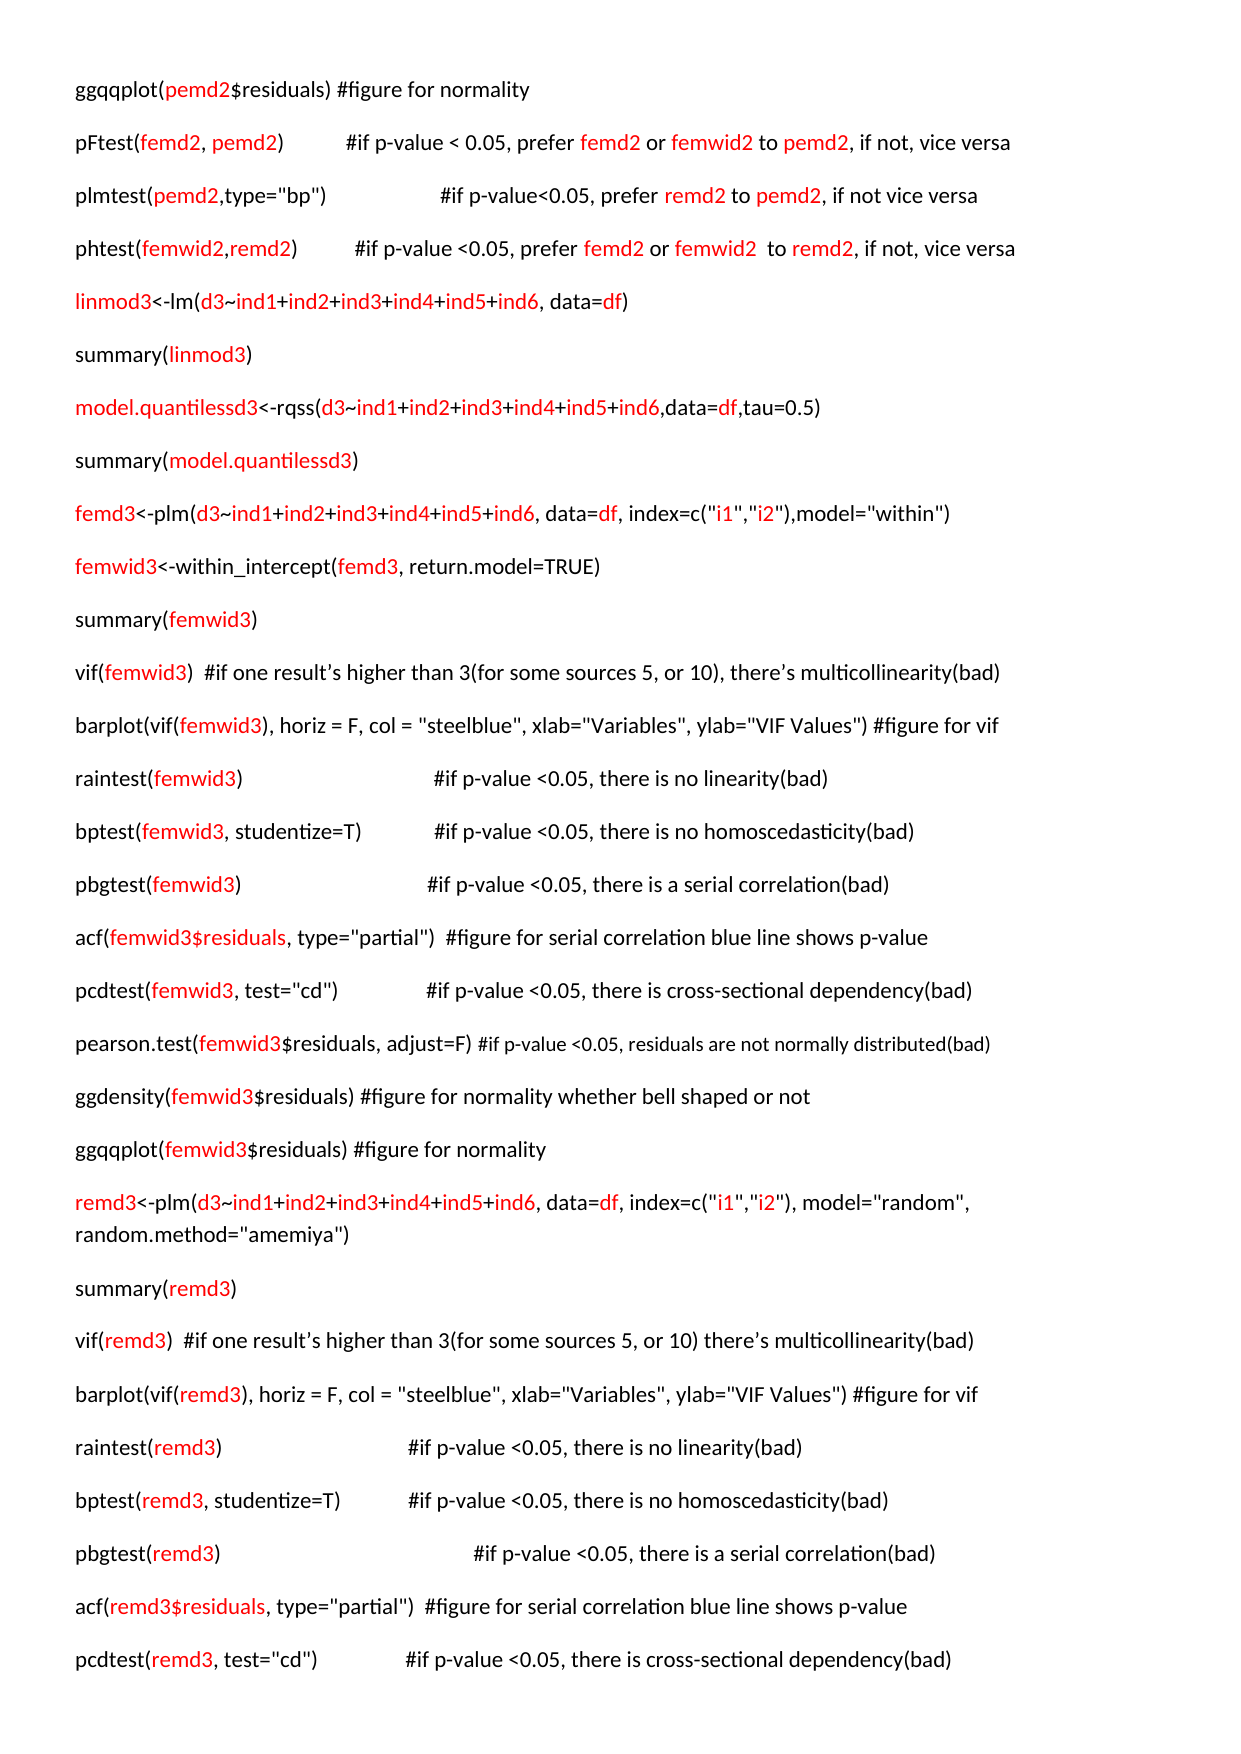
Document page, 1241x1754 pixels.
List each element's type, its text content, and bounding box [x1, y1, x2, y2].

text summary(model.quantilessd3) [75, 446, 1165, 474]
text femwid3<-within_intercept(femd3, return.model=TRUE) [75, 552, 1165, 580]
text summary(linmod3) [75, 340, 1165, 368]
text vif(remd3) #if one result’s higher than 3(for some sources 5, or 10) there’s multicollinearity(bad) [75, 1327, 1165, 1355]
text raintest(remd3) #if p-value <0.05, there is no linearity(bad) [75, 1433, 1165, 1461]
text remd3<-plm(d3~ind1+ind2+ind3+ind4+ind5+ind6, data=df, index=c("i1","i2"), model="random", random.method="amemiya") [75, 1188, 1165, 1249]
text ggqqplot(femwid3$residuals) #figure for normality [75, 1135, 1165, 1163]
text ggqqplot(pemd2$residuals) #figure for normality [75, 75, 1165, 103]
text pearson.test(femwid3$residuals, adjust=F) #if p-value <0.05, residuals are not normally distributed(bad) [75, 1029, 1165, 1057]
text femd3<-plm(d3~ind1+ind2+ind3+ind4+ind5+ind6, data=df, index=c("i1","i2"),model="within") [75, 499, 1165, 527]
text raintest(femwid3) #if p-value <0.05, there is no linearity(bad) [75, 764, 1165, 792]
text summary(femwid3) [75, 605, 1165, 633]
text pcdtest(remd3, test="cd") #if p-value <0.05, there is cross-sectional dependency(bad) [75, 1645, 1165, 1673]
text pbgtest(femwid3) #if p-value <0.05, there is a serial correlation(bad) [75, 870, 1165, 898]
text pcdtest(femwid3, test="cd") #if p-value <0.05, there is cross-sectional dependency(bad) [75, 976, 1165, 1004]
text vif(femwid3) #if one result’s higher than 3(for some sources 5, or 10), there’s multicollinearity(bad) [75, 658, 1165, 686]
text linmod3<-lm(d3~ind1+ind2+ind3+ind4+ind5+ind6, data=df) [75, 287, 1165, 315]
text plmtest(pemd2,type="bp") #if p-value<0.05, prefer remd2 to pemd2, if not vice versa [75, 181, 1165, 209]
text summary(remd3) [75, 1274, 1165, 1302]
text pFtest(femd2, pemd2) #if p-value < 0.05, prefer femd2 or femwid2 to pemd2, if not, vice versa [75, 128, 1165, 156]
text bptest(remd3, studentize=T) #if p-value <0.05, there is no homoscedasticity(bad) [75, 1486, 1165, 1514]
text barplot(vif(femwid3), horiz = F, col = "steelblue", xlab="Variables", ylab="VIF Values") #figure for vif [75, 711, 1165, 739]
text bptest(femwid3, studentize=T) #if p-value <0.05, there is no homoscedasticity(bad) [75, 817, 1165, 845]
text barplot(vif(remd3), horiz = F, col = "steelblue", xlab="Variables", ylab="VIF Values") #figure for vif [75, 1380, 1165, 1408]
text acf(femwid3$residuals, type="partial") #figure for serial correlation blue line shows p-value [75, 923, 1165, 951]
text phtest(femwid2,remd2) #if p-value <0.05, prefer femd2 or femwid2 to remd2, if not, vice versa [75, 234, 1165, 262]
text pbgtest(remd3) #if p-value <0.05, there is a serial correlation(bad) [75, 1539, 1165, 1567]
text ggdensity(femwid3$residuals) #figure for normality whether bell shaped or not [75, 1082, 1165, 1110]
text acf(remd3$residuals, type="partial") #figure for serial correlation blue line shows p-value [75, 1592, 1165, 1620]
text model.quantilessd3<-rqss(d3~ind1+ind2+ind3+ind4+ind5+ind6,data=df,tau=0.5) [75, 393, 1165, 421]
